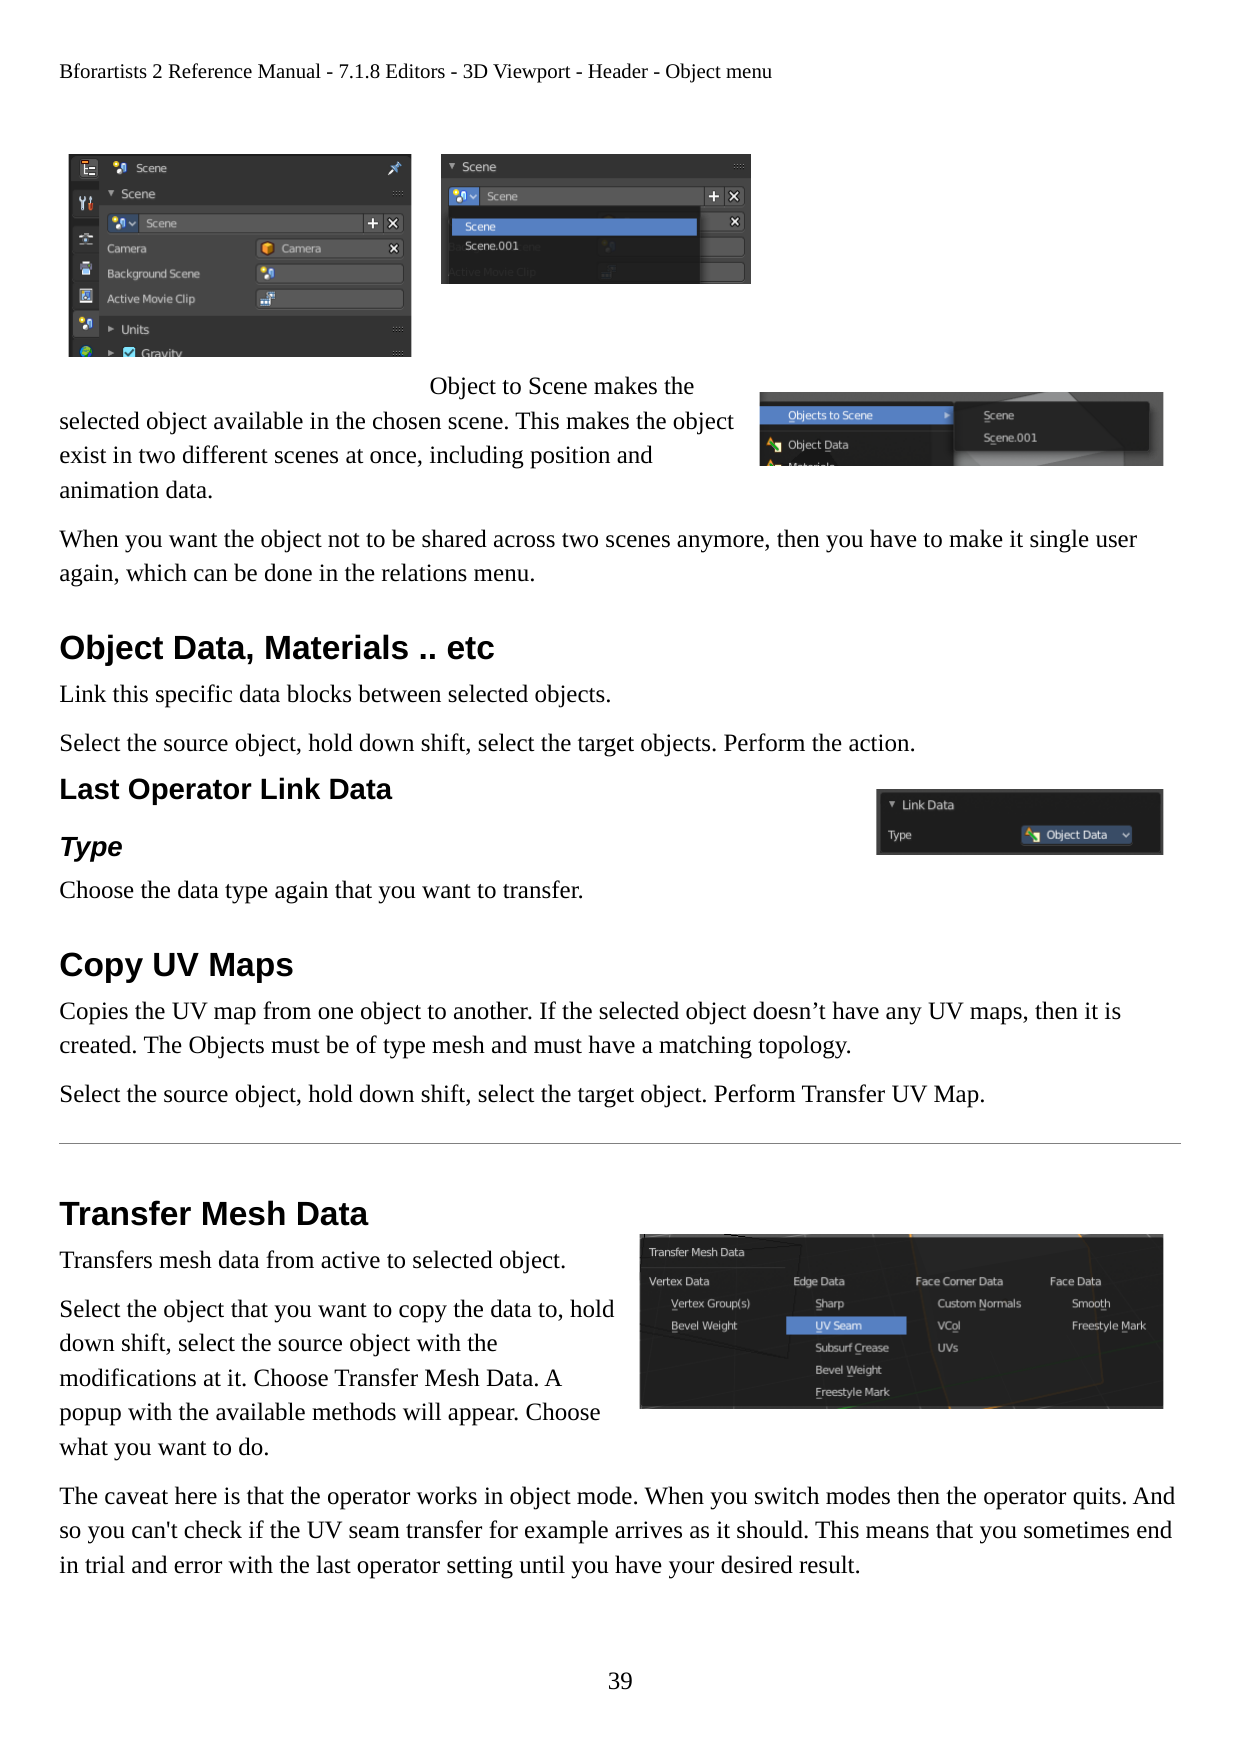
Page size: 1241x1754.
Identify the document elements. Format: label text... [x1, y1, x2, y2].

picture [441, 154, 751, 284]
subtitle Last Operator Link Data [59, 772, 1181, 806]
picture [759, 392, 1164, 466]
text Link this specific data blocks between selected objects. [59, 679, 1181, 708]
picture [639, 1234, 1164, 1409]
subtitle Type [59, 831, 1181, 862]
subtitle Copy UV Maps [59, 945, 1181, 983]
text Copies the UV map from one object to another. If the selected object doesn’t have any UV maps, then it is created. The Objects must be of type mesh and must have a matching topology. [59, 996, 1181, 1059]
subtitle Object Data, Materials .. etc [59, 628, 1181, 667]
picture [68, 154, 412, 357]
text Select the source object, hold down shift, select the target objects. Perform the action. [59, 728, 1181, 757]
text The caveat here is that the operator works in object mode. When you switch modes then the operator quits. And so you can't check if the UV seam transfer for example arrives as it should. This means that you sometimes end in trial and error with the last operator setting until you have your desired result. [59, 1481, 1181, 1578]
text Transfers mesh data from active to selected object. [59, 1245, 639, 1273]
text Select the object that you want to copy the data to, hold down shift, select the source object with the modifications at it. Choose Transfer Mesh Data. A popup with the available methods will appear. Choose what you want to do. [59, 1294, 1181, 1460]
picture [876, 789, 1164, 855]
text Select the source object, hold down shift, select the target object. Perform Transfer UV Map. [59, 1079, 1181, 1108]
text When you want the object not to be shared across two scenes anymore, then you have to make it single user again, which can be done in the relations menu. [59, 524, 1181, 587]
text Choose the data type again that you want to transfer. [59, 875, 1181, 904]
text Object to Scene makes the selected object available in the chosen scene. This makes the object exist in two different scenes at once, including position and animation data. [59, 371, 1181, 503]
subtitle Transfer Mesh Data [59, 1193, 1181, 1232]
